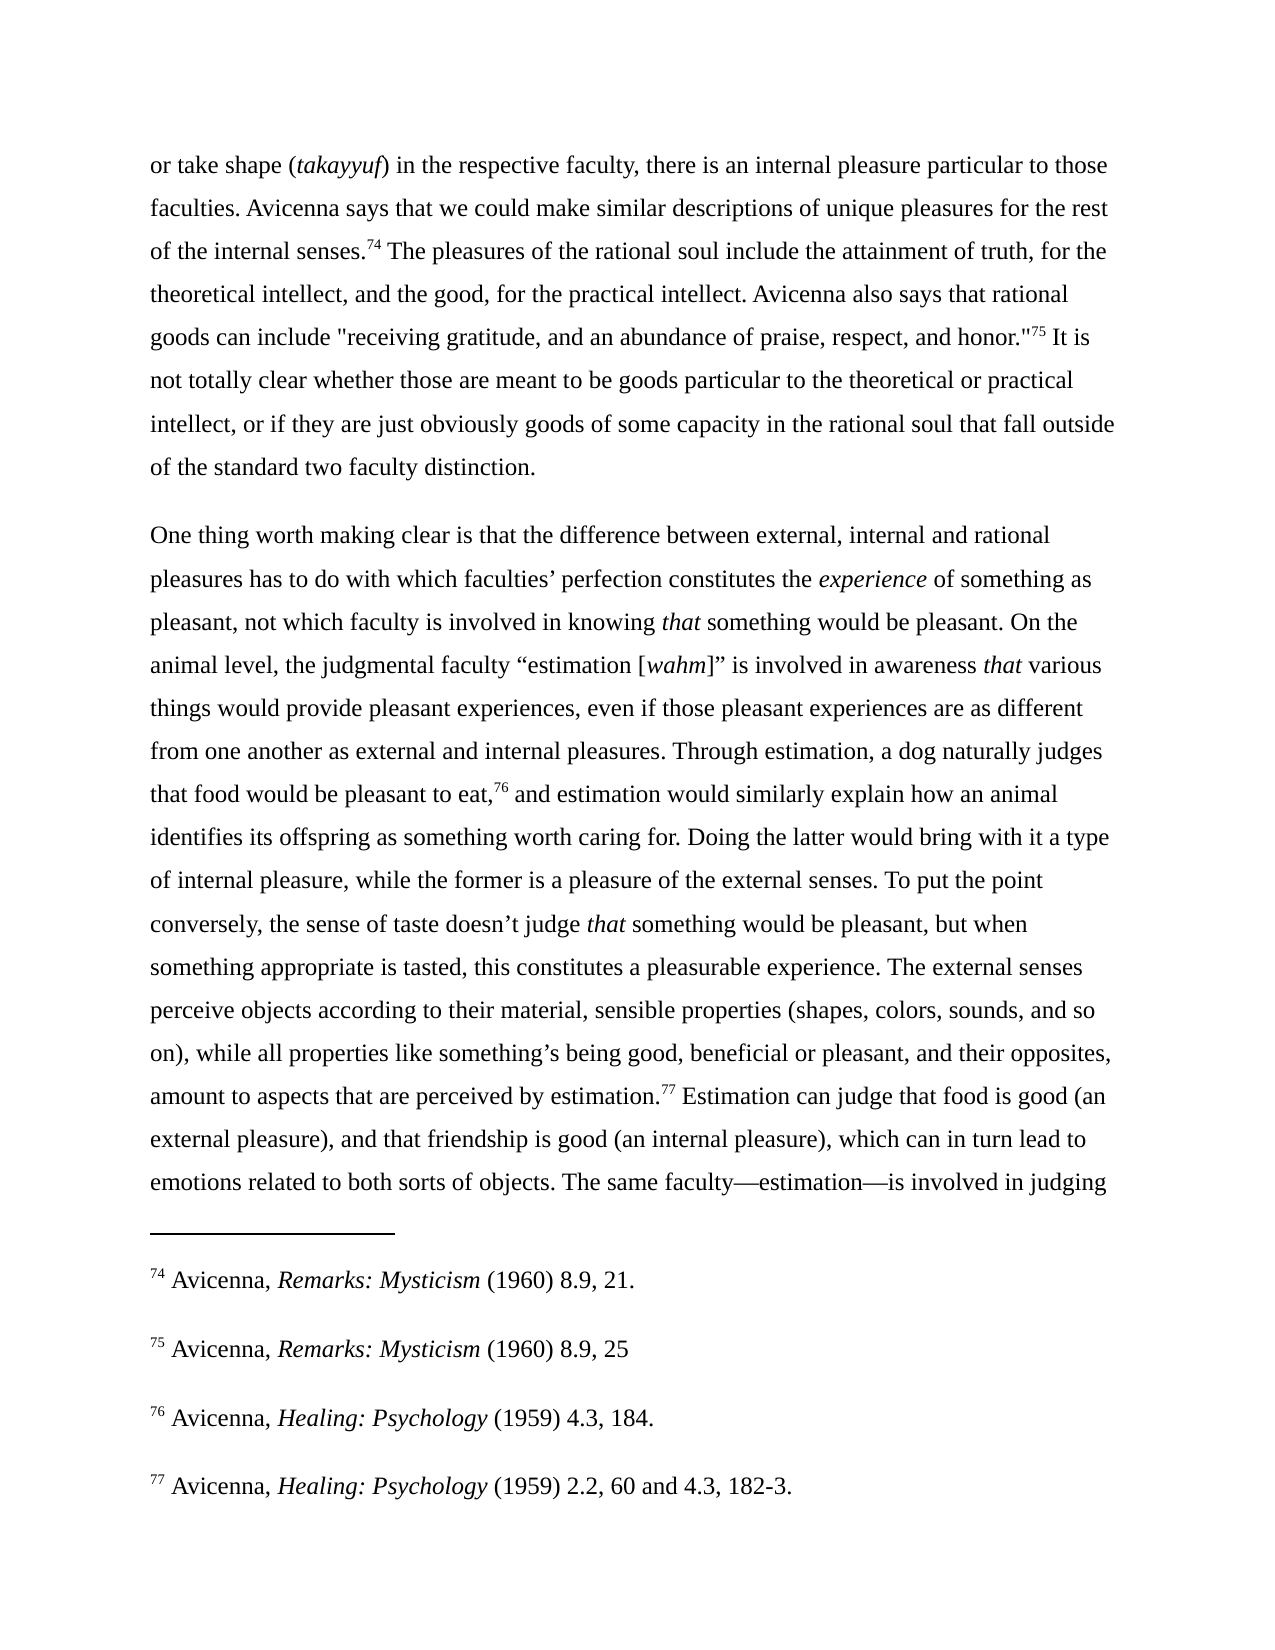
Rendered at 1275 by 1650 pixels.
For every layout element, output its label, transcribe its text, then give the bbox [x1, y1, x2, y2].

text Avicenna, Healing: Psychology (1959) 4.3, 184. [150, 1403, 1125, 1431]
text or take shape (takayyuf) in the respective faculty, there is an internal pleasure particular to those faculties. Avicenna says that we could make similar descriptions of unique pleasures for the rest of the internal senses. The pleasures of the rational soul include the attainment of truth, for the theoretical intellect, and the good, for the practical intellect. Avicenna also says that rational goods can include "receiving gratitude, and an abundance of praise, respect, and honor." It is not totally clear whether those are meant to be goods particular to the theoretical or practical intellect, or if they are just obviously goods of some capacity in the rational soul that fall outside of the standard two faculty distinction. [150, 150, 1125, 481]
text One thing worth making clear is that the difference between external, internal and rational pleasures has to do with which faculties’ perfection constitutes the experience of something as pleasant, not which faculty is involved in knowing that something would be pleasant. On the animal level, the judgmental faculty “estimation [wahm]” is involved in awareness that various things would provide pleasant experiences, even if those pleasant experiences are as different from one another as external and internal pleasures. Through estimation, a dog naturally judges that food would be pleasant to eat, and estimation would similarly explain how an animal identifies its offspring as something worth caring for. Doing the latter would bring with it a type of internal pleasure, while the former is a pleasure of the external senses. To put the point conversely, the sense of taste doesn’t judge that something would be pleasant, but when something appropriate is tasted, this constitutes a pleasurable experience. The external senses perceive objects according to their material, sensible properties (shapes, colors, sounds, and so on), while all properties like something’s being good, beneficial or pleasant, and their opposites, amount to aspects that are perceived by estimation. Estimation can judge that food is good (an external pleasure), and that friendship is good (an internal pleasure), which can in turn lead to emotions related to both sorts of objects. The same faculty—estimation—is involved in judging [150, 521, 1125, 1196]
text Avicenna, Remarks: Mysticism (1960) 8.9, 25 [150, 1334, 1125, 1363]
text Avicenna, Remarks: Mysticism (1960) 8.9, 21. [150, 1265, 1125, 1294]
text Avicenna, Healing: Psychology (1959) 2.2, 60 and 4.3, 182-3. [150, 1471, 1125, 1500]
